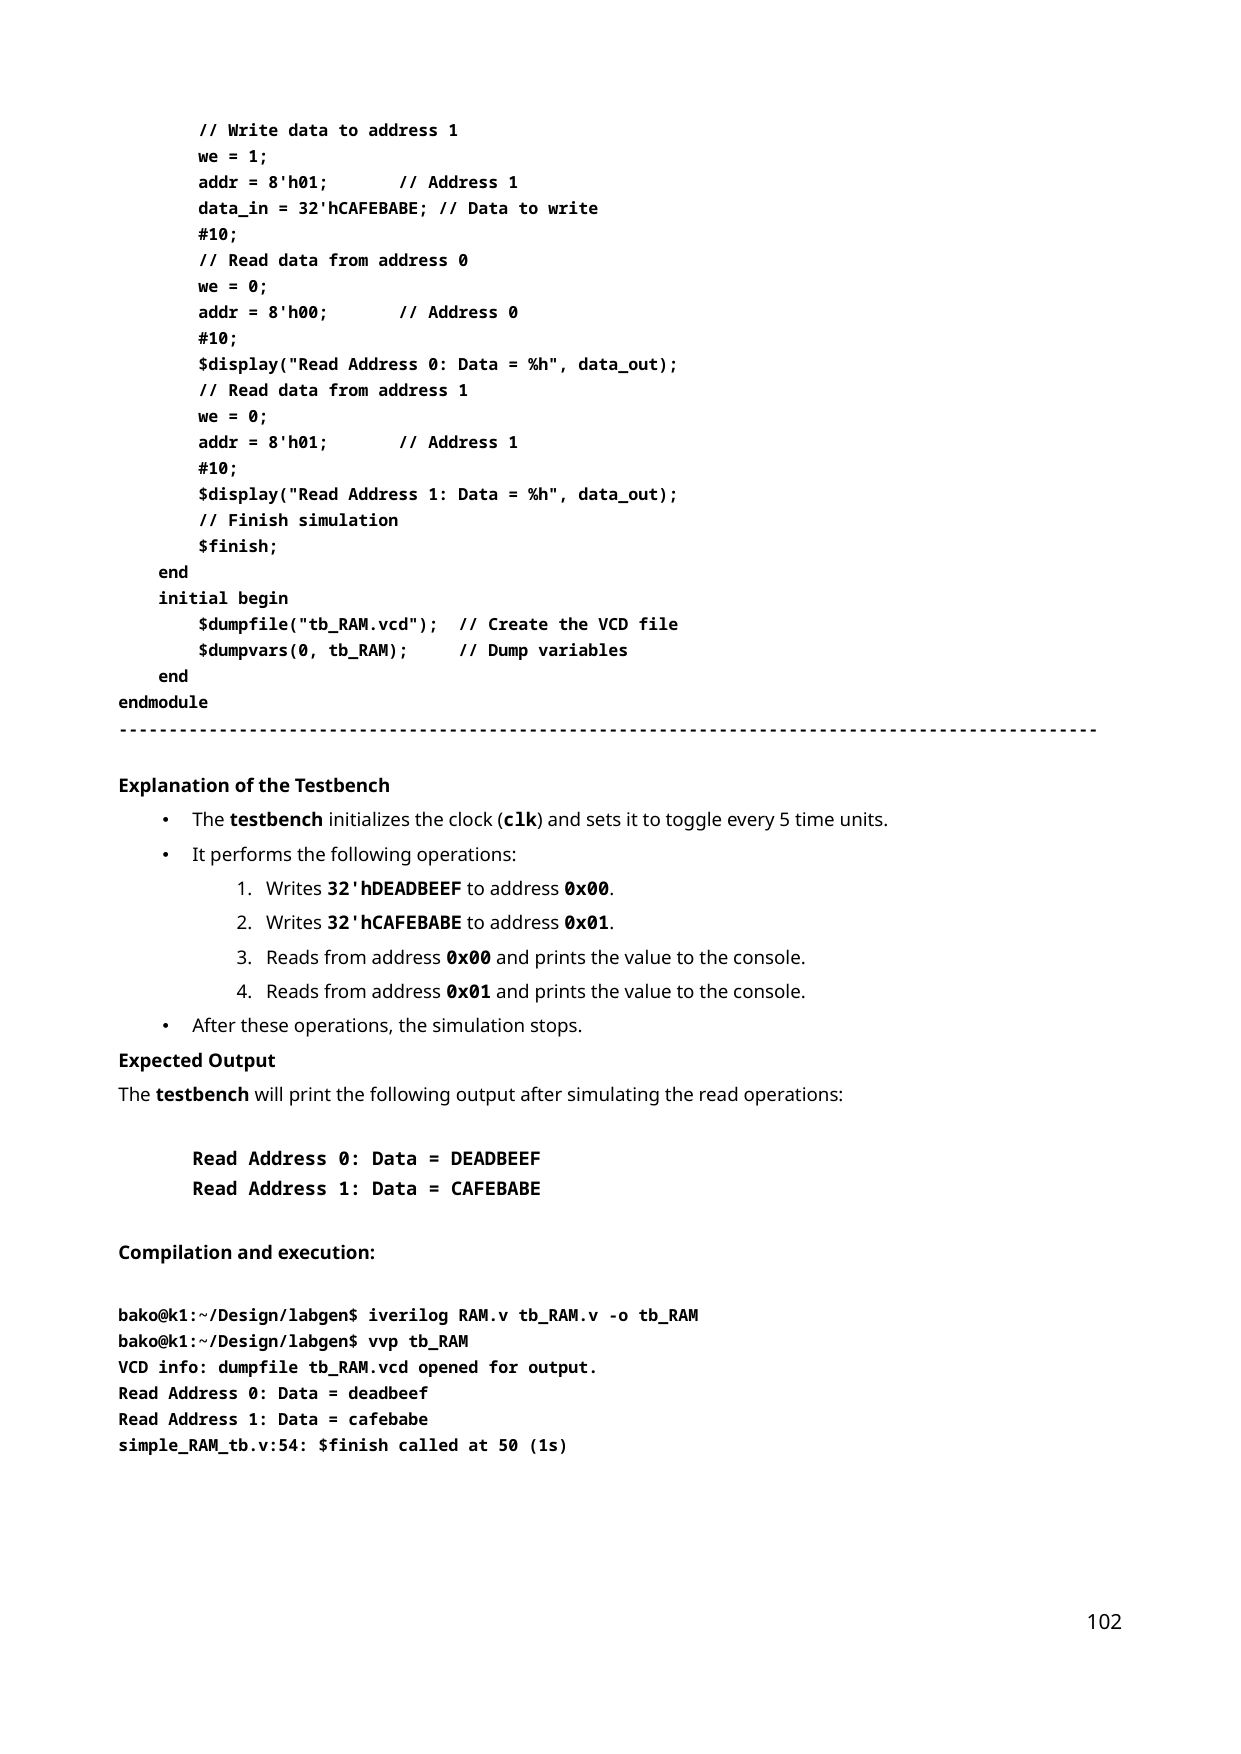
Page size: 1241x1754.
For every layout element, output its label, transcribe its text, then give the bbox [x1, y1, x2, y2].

text Read Address 1: Data = CAFEBABE [192, 1175, 1122, 1200]
text end [118, 665, 1122, 688]
text we = 1; [118, 144, 1122, 167]
text Read Address 0: Data = deadbeef [118, 1382, 1122, 1404]
text #10; [118, 326, 1122, 349]
text VCD info: dumpfile tb_RAM.vcd opened for output. [118, 1356, 1122, 1378]
text $dumpvars(0, tb_RAM); // Dump variables [118, 639, 1122, 662]
text The testbench will print the following output after simulating the read operations: [118, 1081, 1122, 1107]
text #10; [118, 457, 1122, 479]
text Expected Output [118, 1047, 1122, 1073]
list Writes 32'hCAFEBABE to address 0x01. [236, 909, 1122, 935]
text #10; [118, 222, 1122, 245]
text endmodule [118, 691, 1122, 714]
text // Read data from address 0 [118, 248, 1122, 271]
text Read Address 1: Data = cafebabe [118, 1408, 1122, 1431]
text -------------------------------------------------------------------------------------------------- [118, 717, 1122, 740]
text // Read data from address 1 [118, 378, 1122, 401]
text $dumpfile("tb_RAM.vcd"); // Create the VCD file [118, 613, 1122, 636]
list The testbench initializes the clock (clk) and sets it to toggle every 5 time units. [162, 806, 1122, 832]
text end [118, 561, 1122, 583]
text initial begin [118, 587, 1122, 609]
text addr = 8'h01; // Address 1 [118, 431, 1122, 453]
text $display("Read Address 1: Data = %h", data_out); [118, 483, 1122, 505]
list It performs the following operations: [162, 841, 1122, 866]
text Explanation of the Testbench [118, 772, 1122, 798]
text bako@k1:~/Design/labgen$ vvp tb_RAM [118, 1330, 1122, 1352]
text addr = 8'h01; // Address 1 [118, 170, 1122, 193]
text we = 0; [118, 404, 1122, 427]
text // Write data to address 1 [118, 118, 1122, 141]
text // Finish simulation [118, 509, 1122, 531]
list After these operations, the simulation stops. [162, 1013, 1122, 1038]
text Compilation and execution: [118, 1239, 1122, 1265]
text data_in = 32'hCAFEBABE; // Data to write [118, 196, 1122, 219]
text Read Address 0: Data = DEADBEEF [192, 1146, 1122, 1171]
text addr = 8'h00; // Address 0 [118, 300, 1122, 323]
text $finish; [118, 535, 1122, 557]
text bako@k1:~/Design/labgen$ iverilog RAM.v tb_RAM.v -o tb_RAM [118, 1304, 1122, 1326]
list Reads from address 0x00 and prints the value to the console. [236, 944, 1122, 969]
list Reads from address 0x01 and prints the value to the console. [236, 978, 1122, 1004]
text we = 0; [118, 274, 1122, 297]
text simple_RAM_tb.v:54: $finish called at 50 (1s) [118, 1434, 1122, 1457]
list Writes 32'hDEADBEEF to address 0x00. [236, 875, 1122, 901]
text $display("Read Address 0: Data = %h", data_out); [118, 352, 1122, 375]
